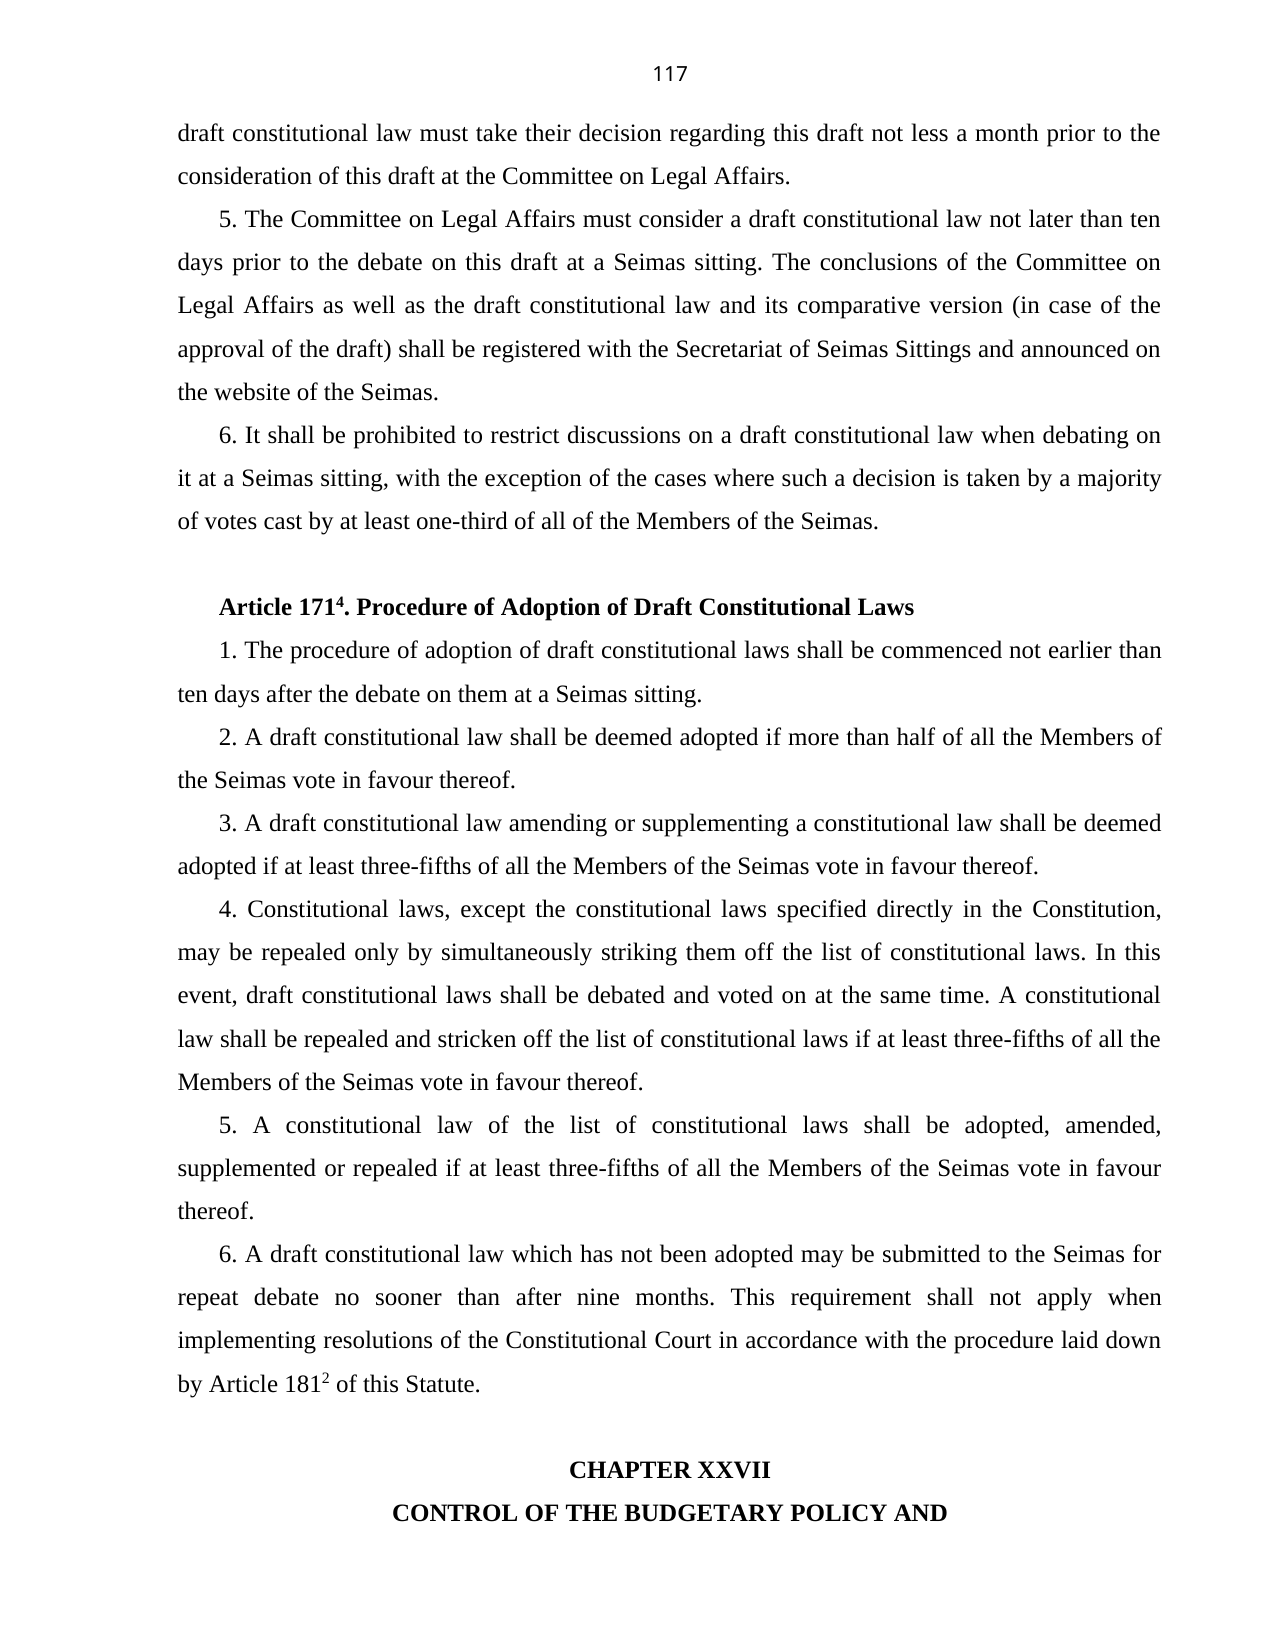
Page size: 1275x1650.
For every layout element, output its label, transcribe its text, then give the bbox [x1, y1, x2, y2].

text 1. The procedure of adoption of draft constitutional laws shall be commenced not earlier than ten days after the debate on them at a Seimas sitting. [177, 636, 1163, 707]
text Article 1714. Procedure of Adoption of Draft Constitutional Laws [177, 592, 1163, 621]
text draft constitutional law must take their decision regarding this draft not less a month prior to the consideration of this draft at the Committee on Legal Affairs. [177, 118, 1163, 190]
text 4. Constitutional laws, except the constitutional laws specified directly in the Constitution, may be repealed only by simultaneously striking them off the list of constitutional laws. In this event, draft constitutional laws shall be debated and voted on at the same time. A constitutional law shall be repealed and stricken off the list of constitutional laws if at least three-fifths of all the Members of the Seimas vote in favour thereof. [177, 894, 1163, 1096]
text 6. A draft constitutional law which has not been adopted may be submitted to the Seimas for repeat debate no sooner than after nine months. This requirement shall not apply when implementing resolutions of the Constitutional Court in accordance with the procedure laid down by Article 1812 of this Statute. [177, 1239, 1163, 1397]
text 5. The Committee on Legal Affairs must consider a draft constitutional law not later than ten days prior to the debate on this draft at a Seimas sitting. The conclusions of the Committee on Legal Affairs as well as the draft constitutional law and its comparative version (in case of the approval of the draft) shall be registered with the Secretariat of Seimas Sittings and announced on the website of the Seimas. [177, 204, 1163, 406]
text Chapter XXVII [177, 1455, 1163, 1484]
text 3. A draft constitutional law amending or supplementing a constitutional law shall be deemed adopted if at least three-fifths of all the Members of the Seimas vote in favour thereof. [177, 808, 1163, 880]
text CONTROL OF THE BUDGETARY POLICY AND [177, 1498, 1163, 1527]
text 5. A constitutional law of the list of constitutional laws shall be adopted, amended, supplemented or repealed if at least three-fifths of all the Members of the Seimas vote in favour thereof. [177, 1110, 1163, 1225]
text 2. A draft constitutional law shall be deemed adopted if more than half of all the Members of the Seimas vote in favour thereof. [177, 722, 1163, 794]
text 6. It shall be prohibited to restrict discussions on a draft constitutional law when debating on it at a Seimas sitting, with the exception of the cases where such a decision is taken by a majority of votes cast by at least one-third of all of the Members of the Seimas. [177, 420, 1163, 535]
